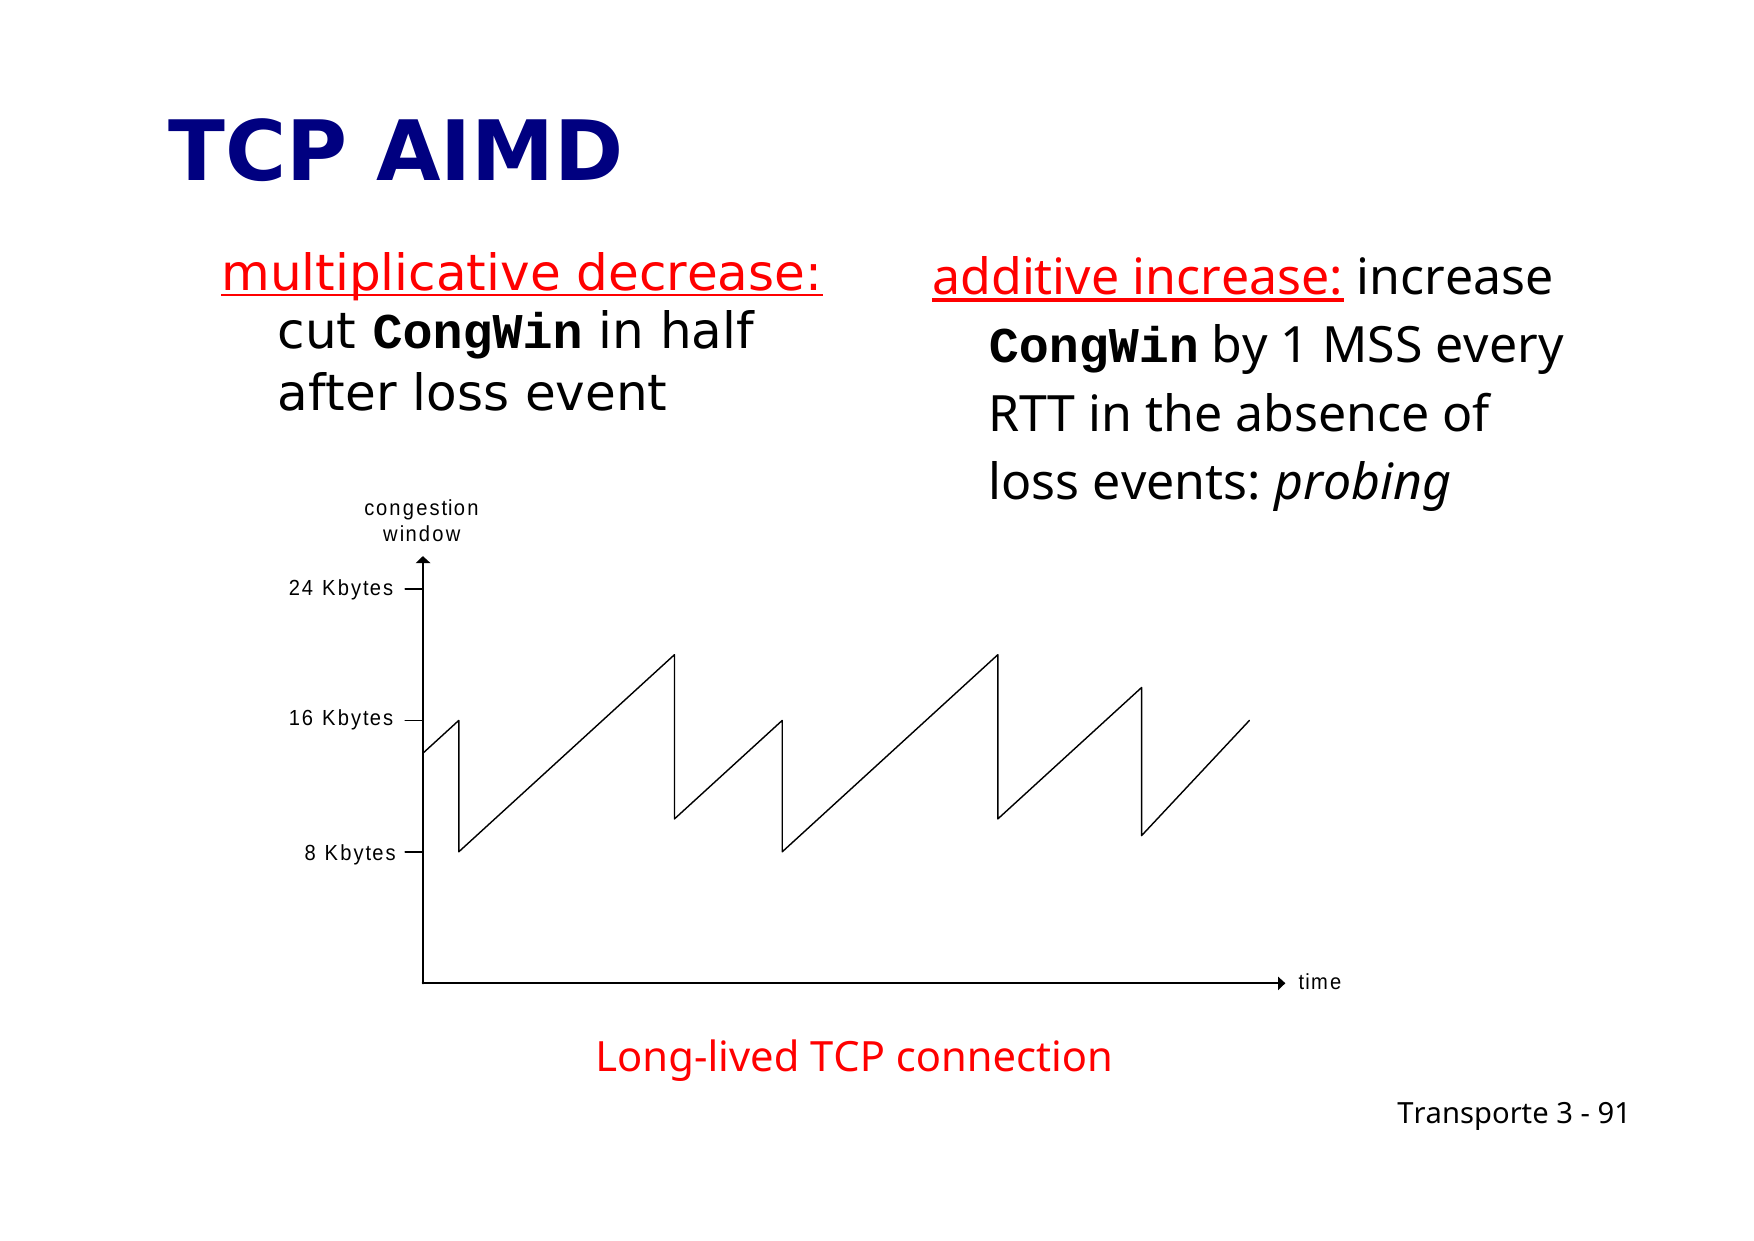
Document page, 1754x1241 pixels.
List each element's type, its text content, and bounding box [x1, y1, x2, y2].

text_box additive increase: increase CongWin by 1 MSS every RTT in the absence of loss events: probing [917, 233, 1600, 471]
title TCP AIMD [154, 58, 1546, 246]
list multiplicative decrease: cut CongWin in half after loss event [206, 236, 889, 474]
chart [249, 495, 1478, 1006]
text_box Long-lived TCP connection [580, 1019, 1129, 1092]
